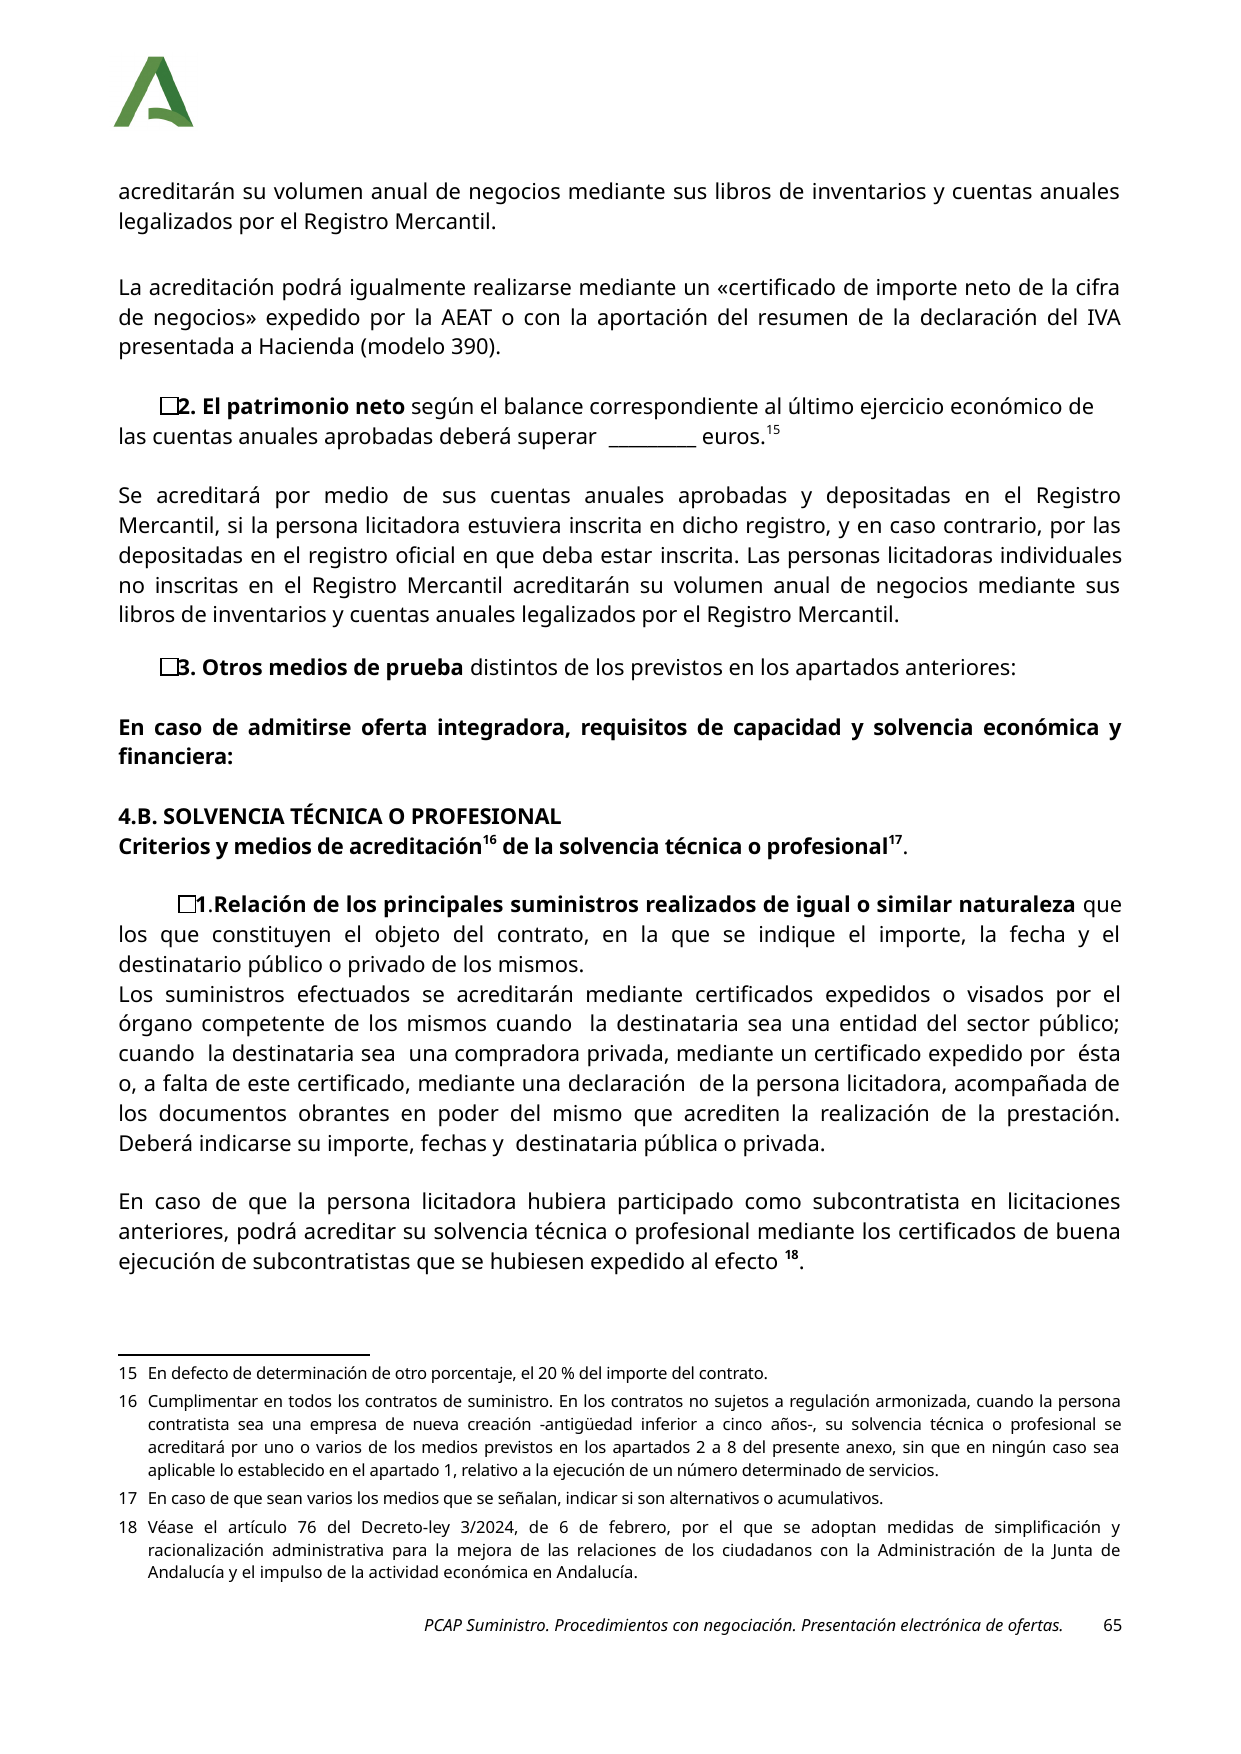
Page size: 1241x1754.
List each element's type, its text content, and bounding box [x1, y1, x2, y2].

text La acreditación podrá igualmente realizarse mediante un «certificado de importe neto de la cifra de negocios» expedido por la AEAT o con la aportación del resumen de la declaración del IVA presentada a Hacienda (modelo 390). [118, 272, 1122, 361]
text 4.B. SOLVENCIA TÉCNICA O PROFESIONAL [118, 801, 1122, 831]
text Cumplimentar en todos los contratos de suministro. En los contratos no sujetos a regulación armonizada, cuando la persona contratista sea una empresa de nueva creación -antigüedad inferior a cinco años-, su solvencia técnica o profesional se acreditará por uno o varios de los medios previstos en los apartados 2 a 8 del presente anexo, sin que en ningún caso sea aplicable lo establecido en el apartado 1, relativo a la ejecución de un número determinado de servicios. [118, 1390, 1122, 1481]
text acreditarán su volumen anual de negocios mediante sus libros de inventarios y cuentas anuales legalizados por el Registro Mercantil. [118, 176, 1122, 236]
text Se acreditará por medio de sus cuentas anuales aprobadas y depositadas en el Registro Mercantil, si la persona licitadora estuviera inscrita en dicho registro, y en caso contrario, por las depositadas en el registro oficial en que deba estar inscrita. Las personas licitadoras individuales no inscritas en el Registro Mercantil acreditarán su volumen anual de negocios mediante sus libros de inventarios y cuentas anuales legalizados por el Registro Mercantil. [118, 480, 1122, 629]
text 1.Relación de los principales suministros realizados de igual o similar naturaleza que los que constituyen el objeto del contrato, en la que se indique el importe, la fecha y el destinatario público o privado de los mismos. [118, 889, 1122, 978]
text En caso de que sean varios los medios que se señalan, indicar si son alternativos o acumulativos. [118, 1487, 1122, 1509]
text Criterios y medios de acreditación de la solvencia técnica o profesional. [118, 831, 1122, 860]
text En caso de admitirse oferta integradora, requisitos de capacidad y solvencia económica y financiera: [118, 711, 1122, 771]
text En caso de que la persona licitadora hubiera participado como subcontratista en licitaciones anteriores, podrá acreditar su solvencia técnica o profesional mediante los certificados de buena ejecución de subcontratistas que se hubiesen expedido al efecto . [118, 1186, 1122, 1275]
text Véase el artículo 76 del Decreto-ley 3/2024, de 6 de febrero, por el que se adoptan medidas de simplificación y racionalización administrativa para la mejora de las relaciones de los ciudadanos con la Administración de la Junta de Andalucía y el impulso de la actividad económica en Andalucía. [118, 1516, 1122, 1584]
text 2. El patrimonio neto según el balance correspondiente al último ejercicio económico de las cuentas anuales aprobadas deberá superar _________ euros. [118, 391, 1122, 450]
text 3. Otros medios de prueba distintos de los previstos en los apartados anteriores: [118, 652, 1122, 682]
text En defecto de determinación de otro porcentaje, el 20 % del importe del contrato. [118, 1361, 1122, 1384]
picture [109, 52, 198, 131]
text Los suministros efectuados se acreditarán mediante certificados expedidos o visados por el órgano competente de los mismos cuando la destinataria sea una entidad del sector público; cuando la destinataria sea una compradora privada, mediante un certificado expedido por ésta o, a falta de este certificado, mediante una declaración de la persona licitadora, acompañada de los documentos obrantes en poder del mismo que acrediten la realización de la prestación. Deberá indicarse su importe, fechas y destinataria pública o privada. [118, 978, 1122, 1157]
